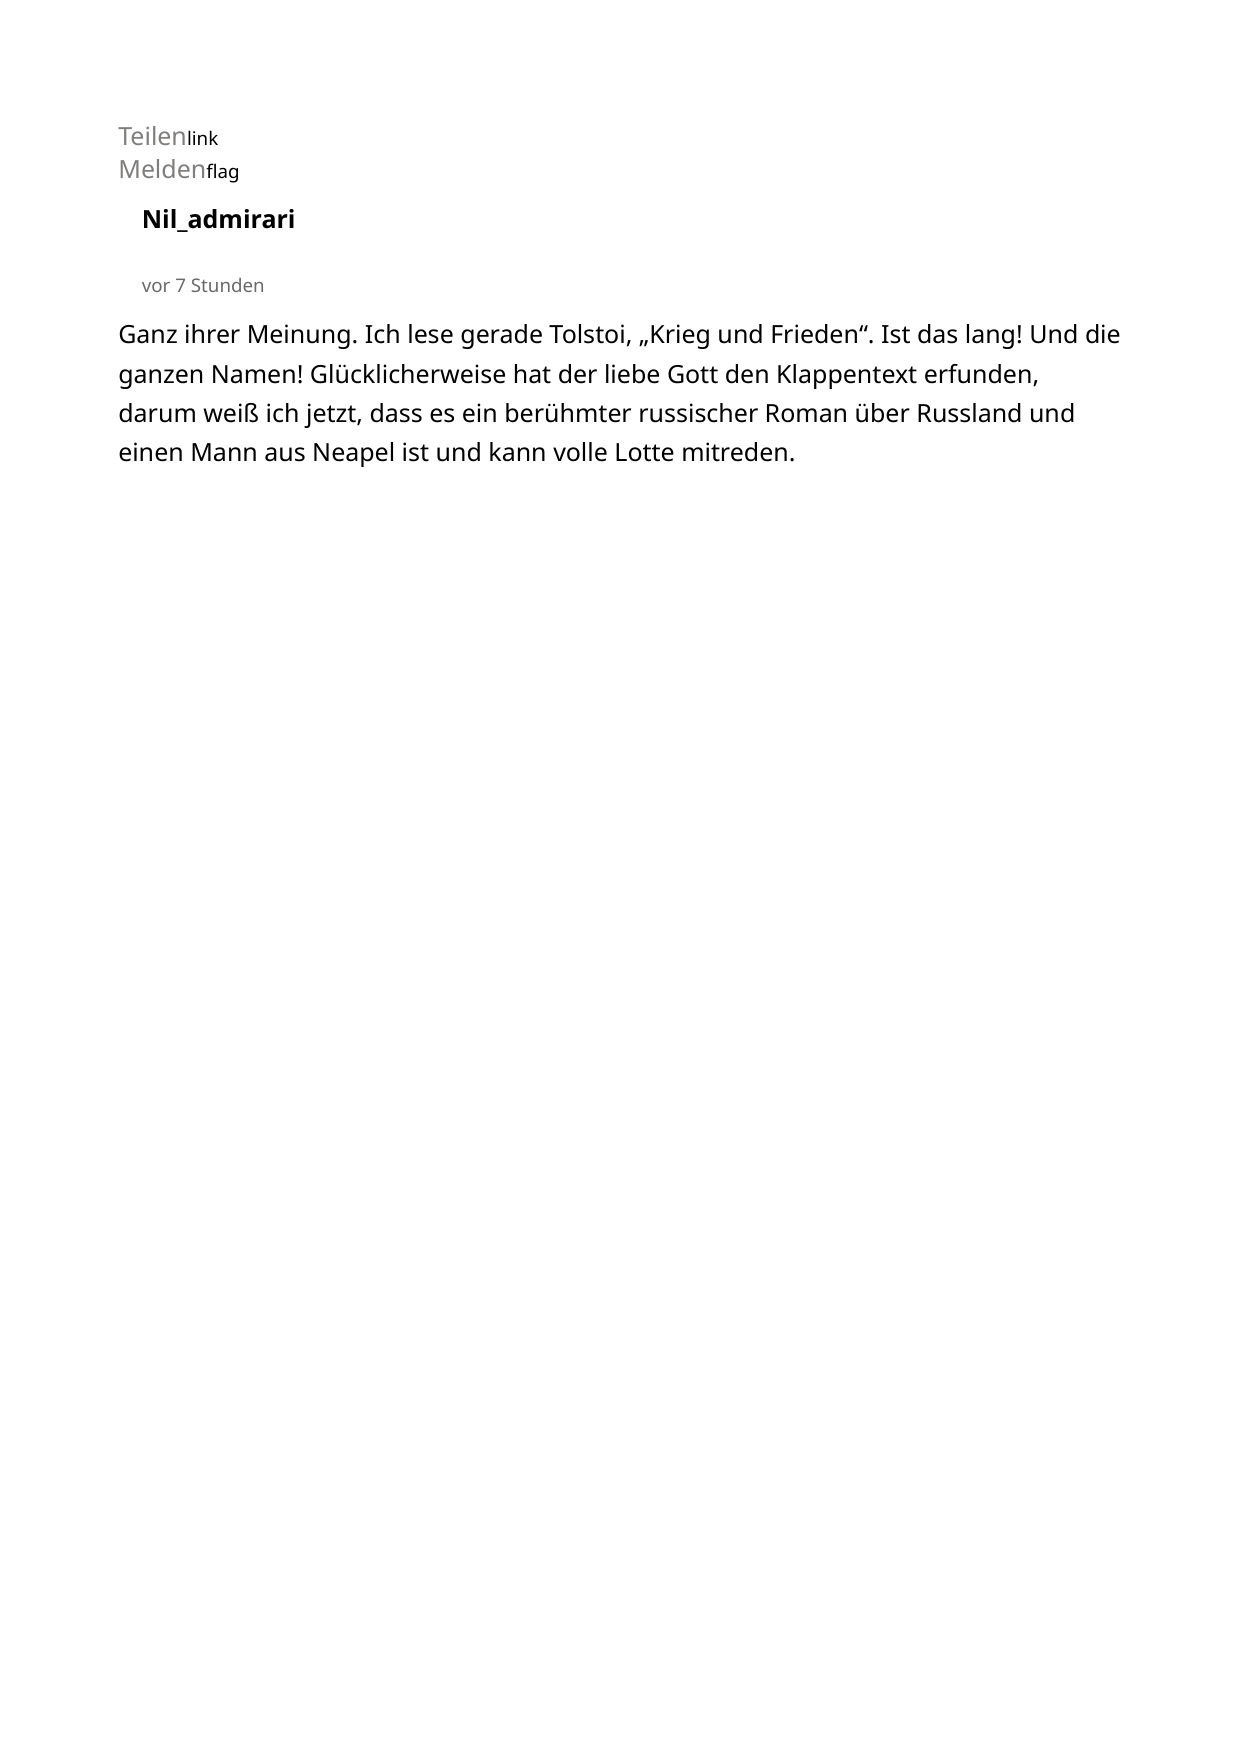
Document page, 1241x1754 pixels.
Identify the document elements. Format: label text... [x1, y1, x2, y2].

text Teilenlink [118, 118, 1122, 152]
text vor 7 Stunden [142, 272, 1117, 298]
text Ganz ihrer Meinung. Ich lese gerade Tolstoi, „Krieg und Frieden“. Ist das lang! Und die ganzen Namen! Glücklicherweise hat der liebe Gott den Klappentext erfunden, darum weiß ich jetzt, dass es ein berühmter russischer Roman über Russland und einen Mann aus Neapel ist und kann volle Lotte mitreden. [118, 317, 1122, 469]
text Meldenflag [118, 152, 1122, 186]
text Nil_admirari [142, 202, 1114, 236]
